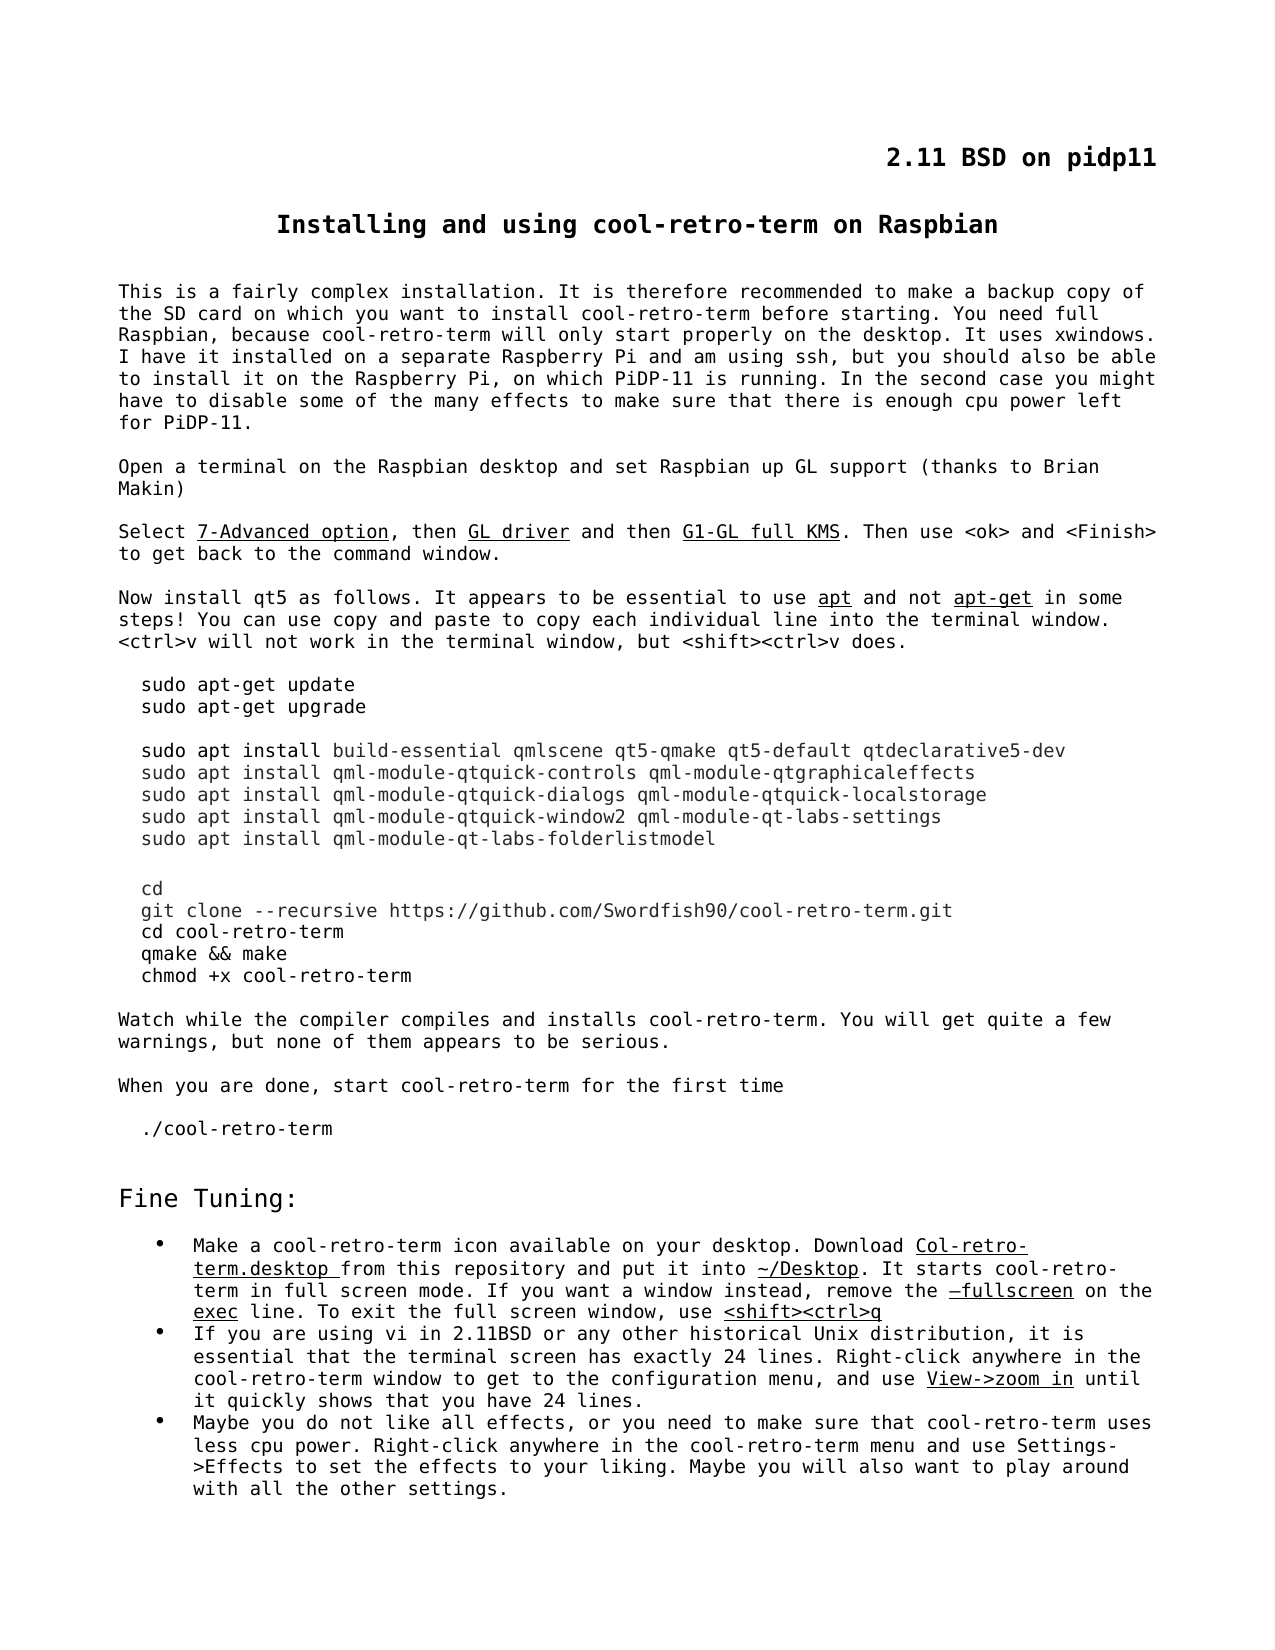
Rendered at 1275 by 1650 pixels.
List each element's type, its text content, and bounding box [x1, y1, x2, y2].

text sudo apt-get update [118, 674, 1157, 696]
text qmake && make [118, 943, 1157, 965]
list If you are using vi in 2.11BSD or any other historical Unix distribution, it is essential that the terminal screen has exactly 24 lines. Right-click anywhere in the cool-retro-term window to get to the configuration menu, and use View->zoom in until it quickly shows that you have 24 lines. [156, 1323, 1157, 1412]
text Now install qt5 as follows. It appears to be essential to use apt and not apt-get in some steps! You can use copy and paste to copy each individual line into the terminal window. <ctrl>v will not work in the terminal window, but <shift><ctrl>v does. [118, 587, 1157, 652]
text sudo apt install qml-module-qtquick-window2 qml-module-qt-labs-settings [118, 806, 1157, 827]
list Maybe you do not like all effects, or you need to make sure that cool-retro-term uses less cpu power. Right-click anywhere in the cool-retro-term menu and use Settings->Effects to set the effects to your liking. Maybe you will also want to play around with all the other settings. [156, 1412, 1157, 1500]
title Installing and using cool-retro-term on Raspbian [118, 210, 1157, 239]
text cd cool-retro-term [118, 921, 1157, 943]
text When you are done, start cool-retro-term for the first time [118, 1074, 1157, 1096]
text Open a terminal on the Raspbian desktop and set Raspbian up GL support (thanks to Brian Makin) [118, 456, 1157, 499]
text cd [118, 878, 1157, 899]
text sudo apt install qml-module-qtquick-dialogs qml-module-qtquick-localstorage [118, 784, 1157, 806]
title 2.11 BSD on pidp11 [118, 143, 1157, 172]
text sudo apt install qml-module-qt-labs-folderlistmodel [118, 827, 1157, 849]
text git clone --recursive https://github.com/Swordfish90/cool-retro-term.git [118, 899, 1157, 921]
text Watch while the compiler compiles and installs cool-retro-term. You will get quite a few warnings, but none of them appears to be serious. [118, 1009, 1157, 1053]
text Select 7-Advanced option, then GL driver and then G1-GL full KMS. Then use <ok> and <Finish> to get back to the command window. [118, 521, 1157, 565]
text sudo apt install qml-module-qtquick-controls qml-module-qtgraphicaleffects [118, 762, 1157, 784]
text chmod +x cool-retro-term [118, 965, 1157, 987]
text Fine Tuning: [118, 1184, 1157, 1213]
text ./cool-retro-term [118, 1118, 1157, 1140]
list Make a cool-retro-term icon available on your desktop. Download Col-retro-term.desktop from this repository and put it into ~/Desktop. It starts cool-retro-term in full screen mode. If you want a window instead, remove the –fullscreen on the exec line. To exit the full screen window, use <shift><ctrl>q [156, 1235, 1157, 1323]
text sudo apt-get upgrade [118, 696, 1157, 718]
text This is a fairly complex installation. It is therefore recommended to make a backup copy of the SD card on which you want to install cool-retro-term before starting. You need full Raspbian, because cool-retro-term will only start properly on the desktop. It uses xwindows. I have it installed on a separate Raspberry Pi and am using ssh, but you should also be able to install it on the Raspberry Pi, on which PiDP-11 is running. In the second case you might have to disable some of the many effects to make sure that there is enough cpu power left for PiDP-11. [118, 281, 1157, 434]
text sudo apt install build-essential qmlscene qt5-qmake qt5-default qtdeclarative5-dev [118, 740, 1157, 762]
